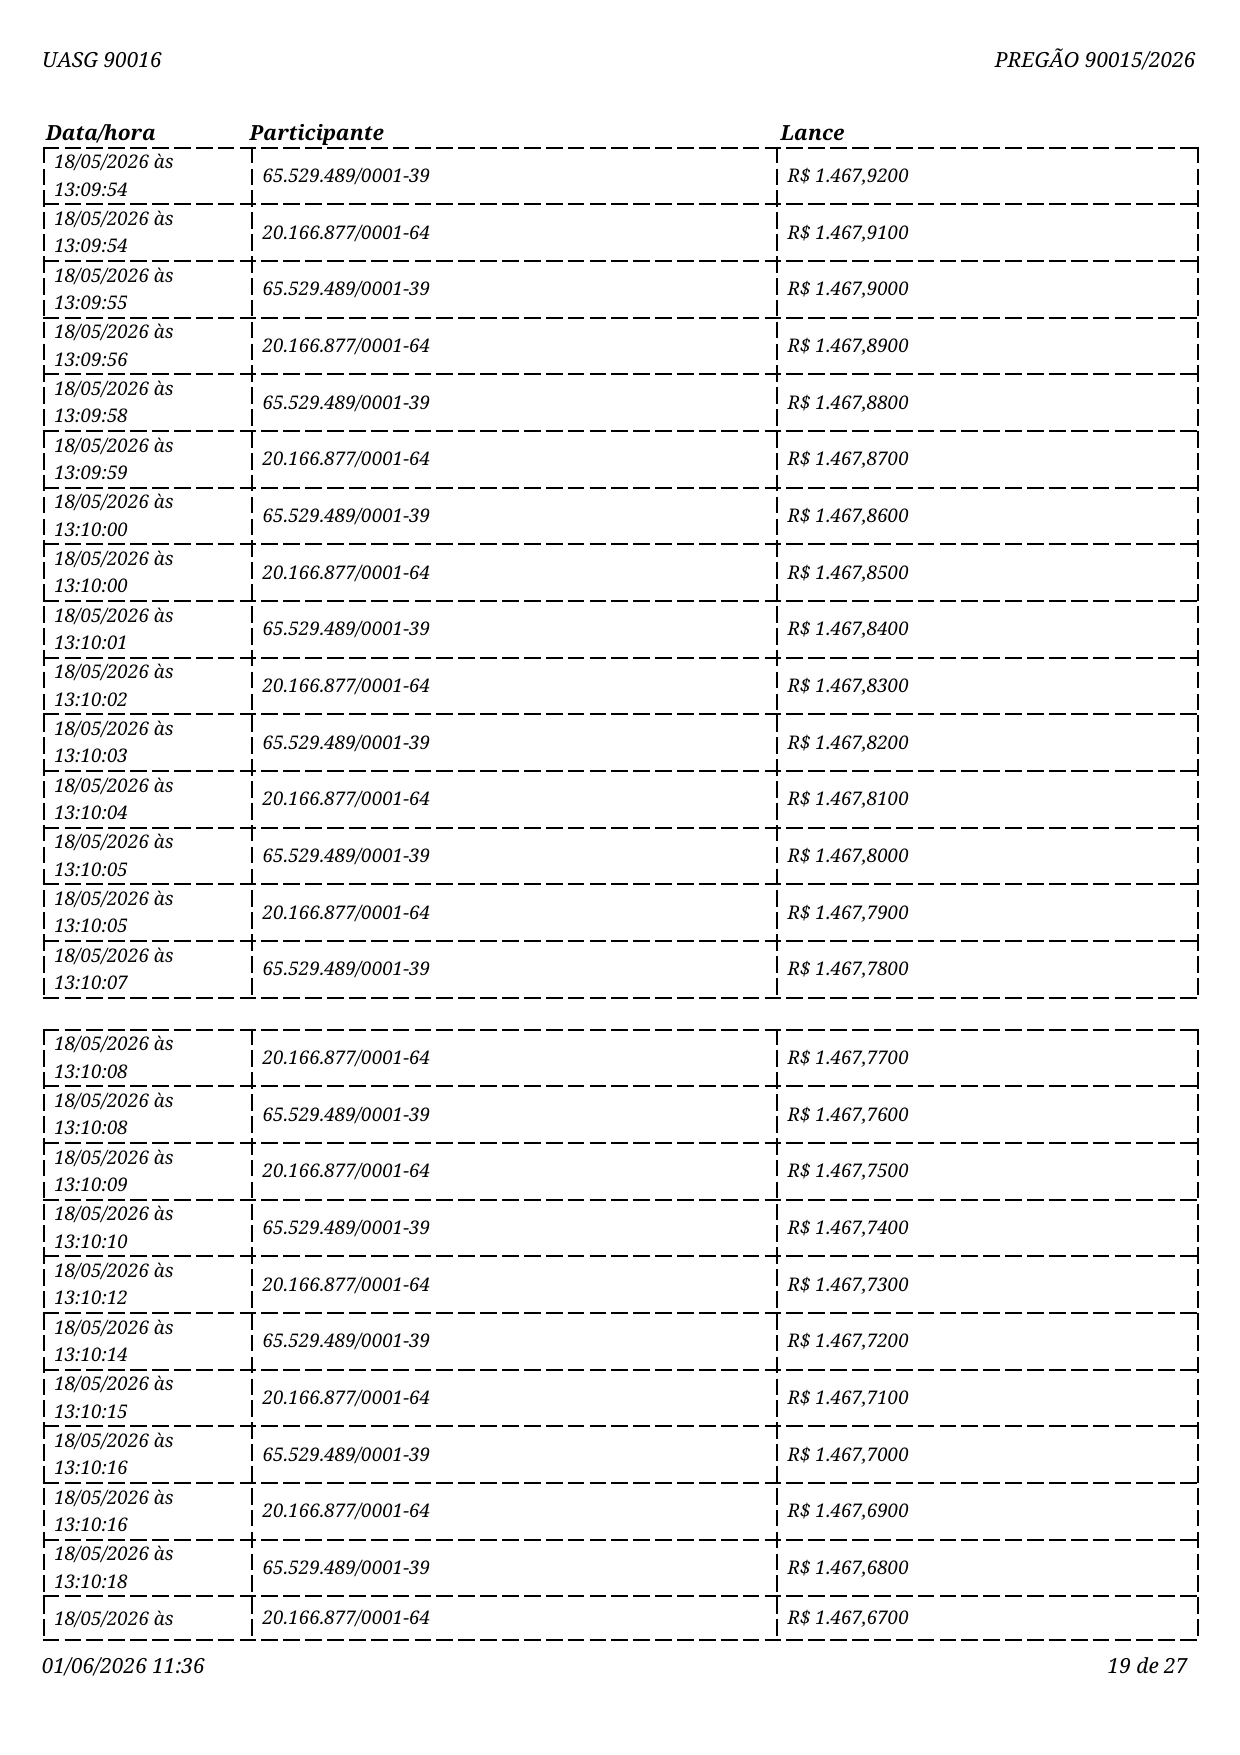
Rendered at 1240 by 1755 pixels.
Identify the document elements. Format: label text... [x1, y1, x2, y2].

table_cell 20.166.877/0001-64 [252, 543, 777, 600]
table_cell 18/05/2026 às 13:10:04 [44, 770, 252, 827]
table_cell 65.529.489/0001-39 [252, 827, 777, 883]
table_cell 18/05/2026 às 13:10:00 [44, 487, 252, 543]
table_cell 18/05/2026 às 13:10:10 [44, 1199, 252, 1255]
table_cell 18/05/2026 às 13:09:58 [44, 373, 252, 430]
table_cell R$ 1.467,9100 [777, 203, 1198, 260]
table_cell R$ 1.467,8800 [777, 373, 1198, 430]
table_cell 20.166.877/0001-64 [252, 883, 777, 940]
table_cell 18/05/2026 às 13:10:12 [44, 1255, 252, 1312]
table_cell R$ 1.467,7100 [777, 1369, 1198, 1425]
table_cell 65.529.489/0001-39 [252, 1085, 777, 1142]
table_cell 20.166.877/0001-64 [252, 1255, 777, 1312]
table_cell 18/05/2026 às 13:09:54 [44, 147, 252, 203]
table_cell R$ 1.467,8000 [777, 827, 1198, 883]
table_cell 18/05/2026 às [44, 1595, 252, 1639]
table_cell 20.166.877/0001-64 [252, 1482, 777, 1538]
table_cell R$ 1.467,8500 [777, 543, 1198, 600]
table_cell 18/05/2026 às 13:10:05 [44, 827, 252, 883]
table_cell 65.529.489/0001-39 [252, 487, 777, 543]
table_cell 18/05/2026 às 13:10:07 [44, 940, 252, 997]
table_cell 18/05/2026 às 13:09:59 [44, 430, 252, 487]
table_header R$ 1.467,7700 [777, 1029, 1198, 1085]
table_cell 18/05/2026 às 13:09:56 [44, 317, 252, 373]
table_cell 65.529.489/0001-39 [252, 1312, 777, 1368]
table_cell 65.529.489/0001-39 [252, 147, 777, 203]
table_cell 20.166.877/0001-64 [252, 770, 777, 827]
table_cell 65.529.489/0001-39 [252, 713, 777, 770]
table_cell R$ 1.467,8400 [777, 600, 1198, 657]
table_cell 18/05/2026 às 13:10:02 [44, 657, 252, 713]
table_header 20.166.877/0001-64 [252, 1029, 777, 1085]
table_cell R$ 1.467,7900 [777, 883, 1198, 940]
table_cell 18/05/2026 às 13:10:00 [44, 543, 252, 600]
table_cell 65.529.489/0001-39 [252, 1539, 777, 1595]
table_cell R$ 1.467,7600 [777, 1085, 1198, 1142]
table_cell R$ 1.467,8300 [777, 657, 1198, 713]
table_cell 65.529.489/0001-39 [252, 260, 777, 317]
table_cell 18/05/2026 às 13:10:01 [44, 600, 252, 657]
table_cell R$ 1.467,6900 [777, 1482, 1198, 1538]
table_cell 18/05/2026 às 13:10:08 [44, 1085, 252, 1142]
table_cell 18/05/2026 às 13:10:03 [44, 713, 252, 770]
table_cell R$ 1.467,8700 [777, 430, 1198, 487]
table_cell R$ 1.467,7200 [777, 1312, 1198, 1368]
table_cell 18/05/2026 às 13:10:05 [44, 883, 252, 940]
table_cell 18/05/2026 às 13:10:16 [44, 1425, 252, 1482]
table_cell R$ 1.467,7400 [777, 1199, 1198, 1255]
table_cell 20.166.877/0001-64 [252, 430, 777, 487]
table_cell 65.529.489/0001-39 [252, 600, 777, 657]
table_cell 20.166.877/0001-64 [252, 1142, 777, 1198]
table_cell 20.166.877/0001-64 [252, 1369, 777, 1425]
table_cell 18/05/2026 às 13:09:54 [44, 203, 252, 260]
table_cell R$ 1.467,6700 [777, 1595, 1198, 1639]
table_cell R$ 1.467,8100 [777, 770, 1198, 827]
table_cell R$ 1.467,6800 [777, 1539, 1198, 1595]
table_cell R$ 1.467,7000 [777, 1425, 1198, 1482]
table_cell R$ 1.467,8900 [777, 317, 1198, 373]
table_cell 18/05/2026 às 13:10:09 [44, 1142, 252, 1198]
table_cell 20.166.877/0001-64 [252, 1595, 777, 1639]
table_cell 65.529.489/0001-39 [252, 373, 777, 430]
table_cell 20.166.877/0001-64 [252, 203, 777, 260]
table_cell 18/05/2026 às 13:10:15 [44, 1369, 252, 1425]
table_cell 65.529.489/0001-39 [252, 940, 777, 997]
table_cell 20.166.877/0001-64 [252, 317, 777, 373]
table_cell 18/05/2026 às 13:10:14 [44, 1312, 252, 1368]
table_cell R$ 1.467,9200 [777, 147, 1198, 203]
table_cell 18/05/2026 às 13:10:18 [44, 1539, 252, 1595]
table_cell R$ 1.467,8200 [777, 713, 1198, 770]
table_cell R$ 1.467,8600 [777, 487, 1198, 543]
table_cell R$ 1.467,7300 [777, 1255, 1198, 1312]
table_cell R$ 1.467,7500 [777, 1142, 1198, 1198]
table_cell R$ 1.467,9000 [777, 260, 1198, 317]
table_cell 20.166.877/0001-64 [252, 657, 777, 713]
table_cell 18/05/2026 às 13:10:16 [44, 1482, 252, 1538]
table_cell R$ 1.467,7800 [777, 940, 1198, 997]
table_cell 18/05/2026 às 13:09:55 [44, 260, 252, 317]
table_header 18/05/2026 às 13:10:08 [44, 1029, 252, 1085]
table_cell 65.529.489/0001-39 [252, 1425, 777, 1482]
table_cell 65.529.489/0001-39 [252, 1199, 777, 1255]
